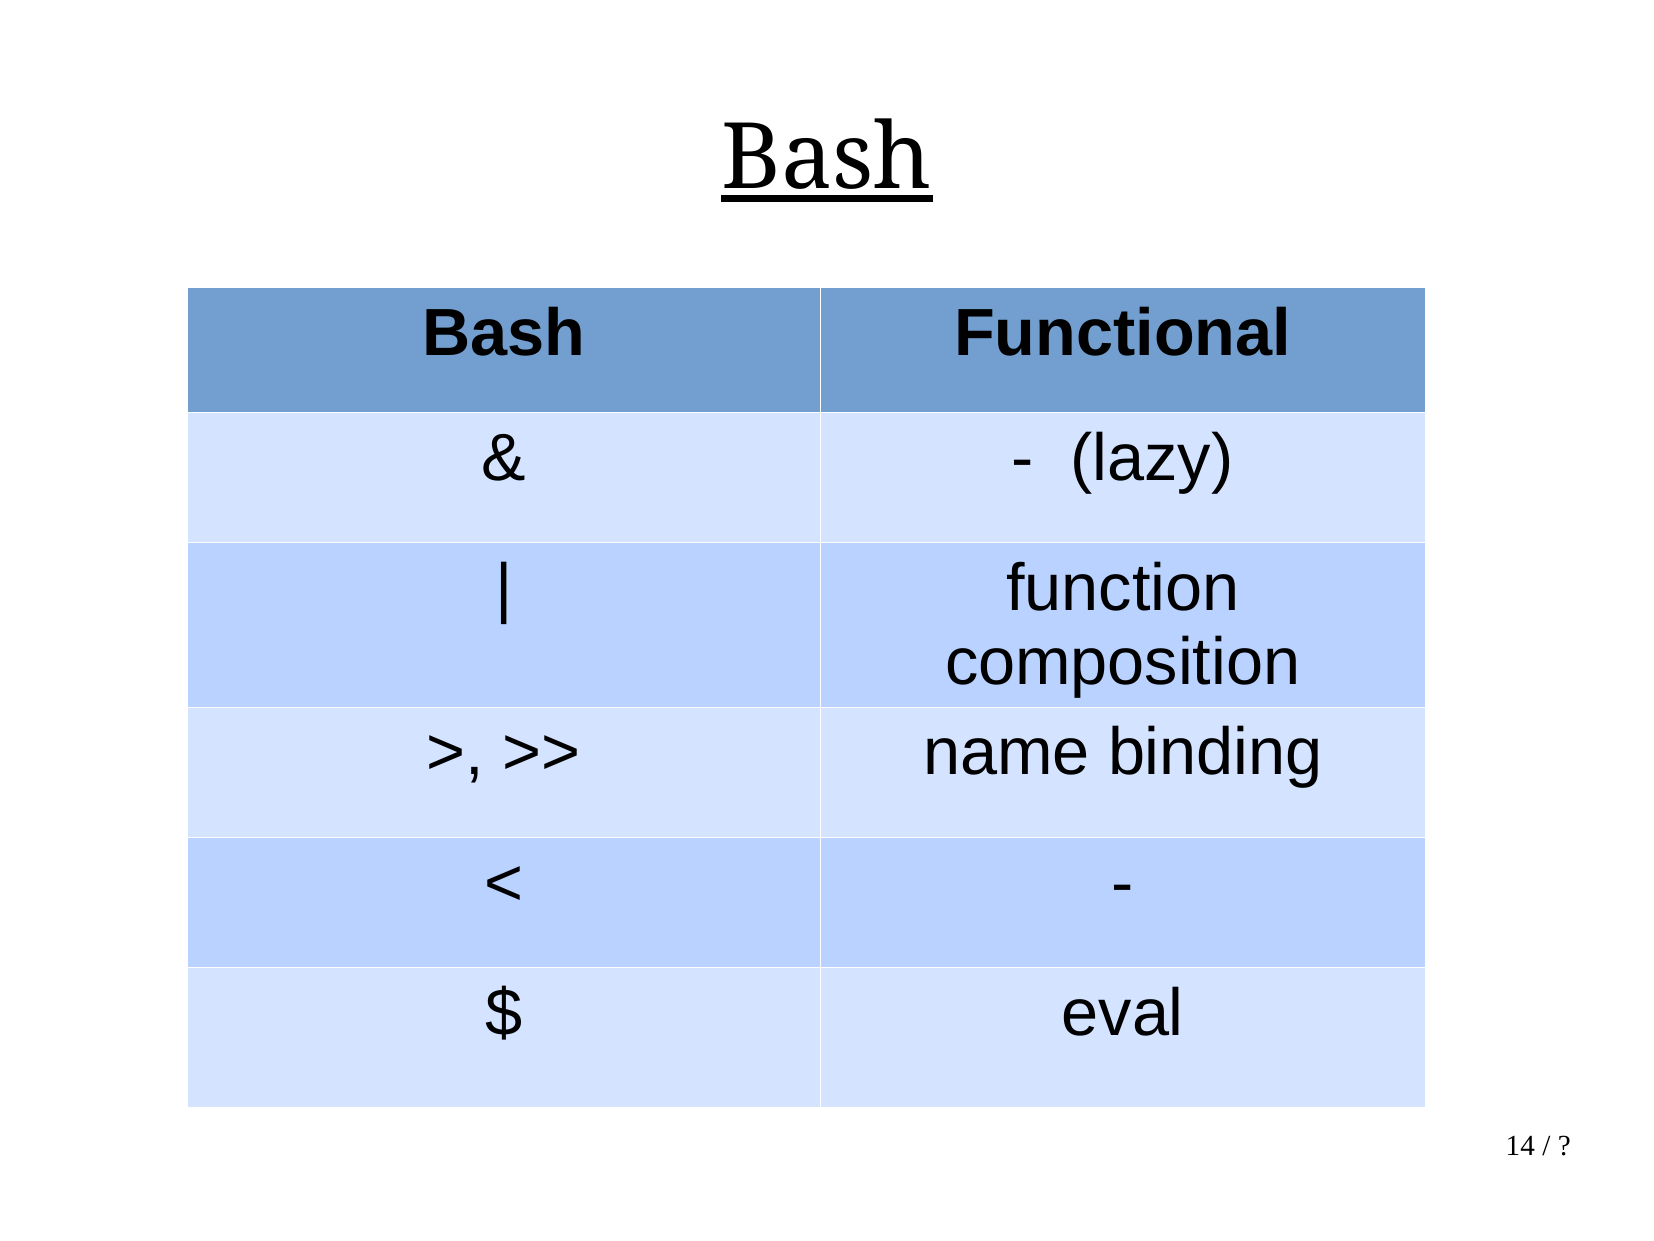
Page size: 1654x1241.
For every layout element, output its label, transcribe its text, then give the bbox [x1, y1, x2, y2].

table_cell < [188, 838, 820, 967]
title Bash [82, 49, 1571, 257]
table_cell | [188, 543, 820, 707]
table_cell >, >> [188, 708, 820, 837]
table_cell & [188, 413, 820, 542]
table_cell function composition [821, 543, 1425, 707]
table_cell - (lazy) [821, 413, 1425, 542]
table_cell name binding [821, 708, 1425, 837]
table_header Bash [188, 288, 820, 412]
table_cell - [821, 838, 1425, 967]
table_cell eval [821, 968, 1425, 1107]
table_header Functional [821, 288, 1425, 412]
table_cell $ [188, 968, 820, 1107]
